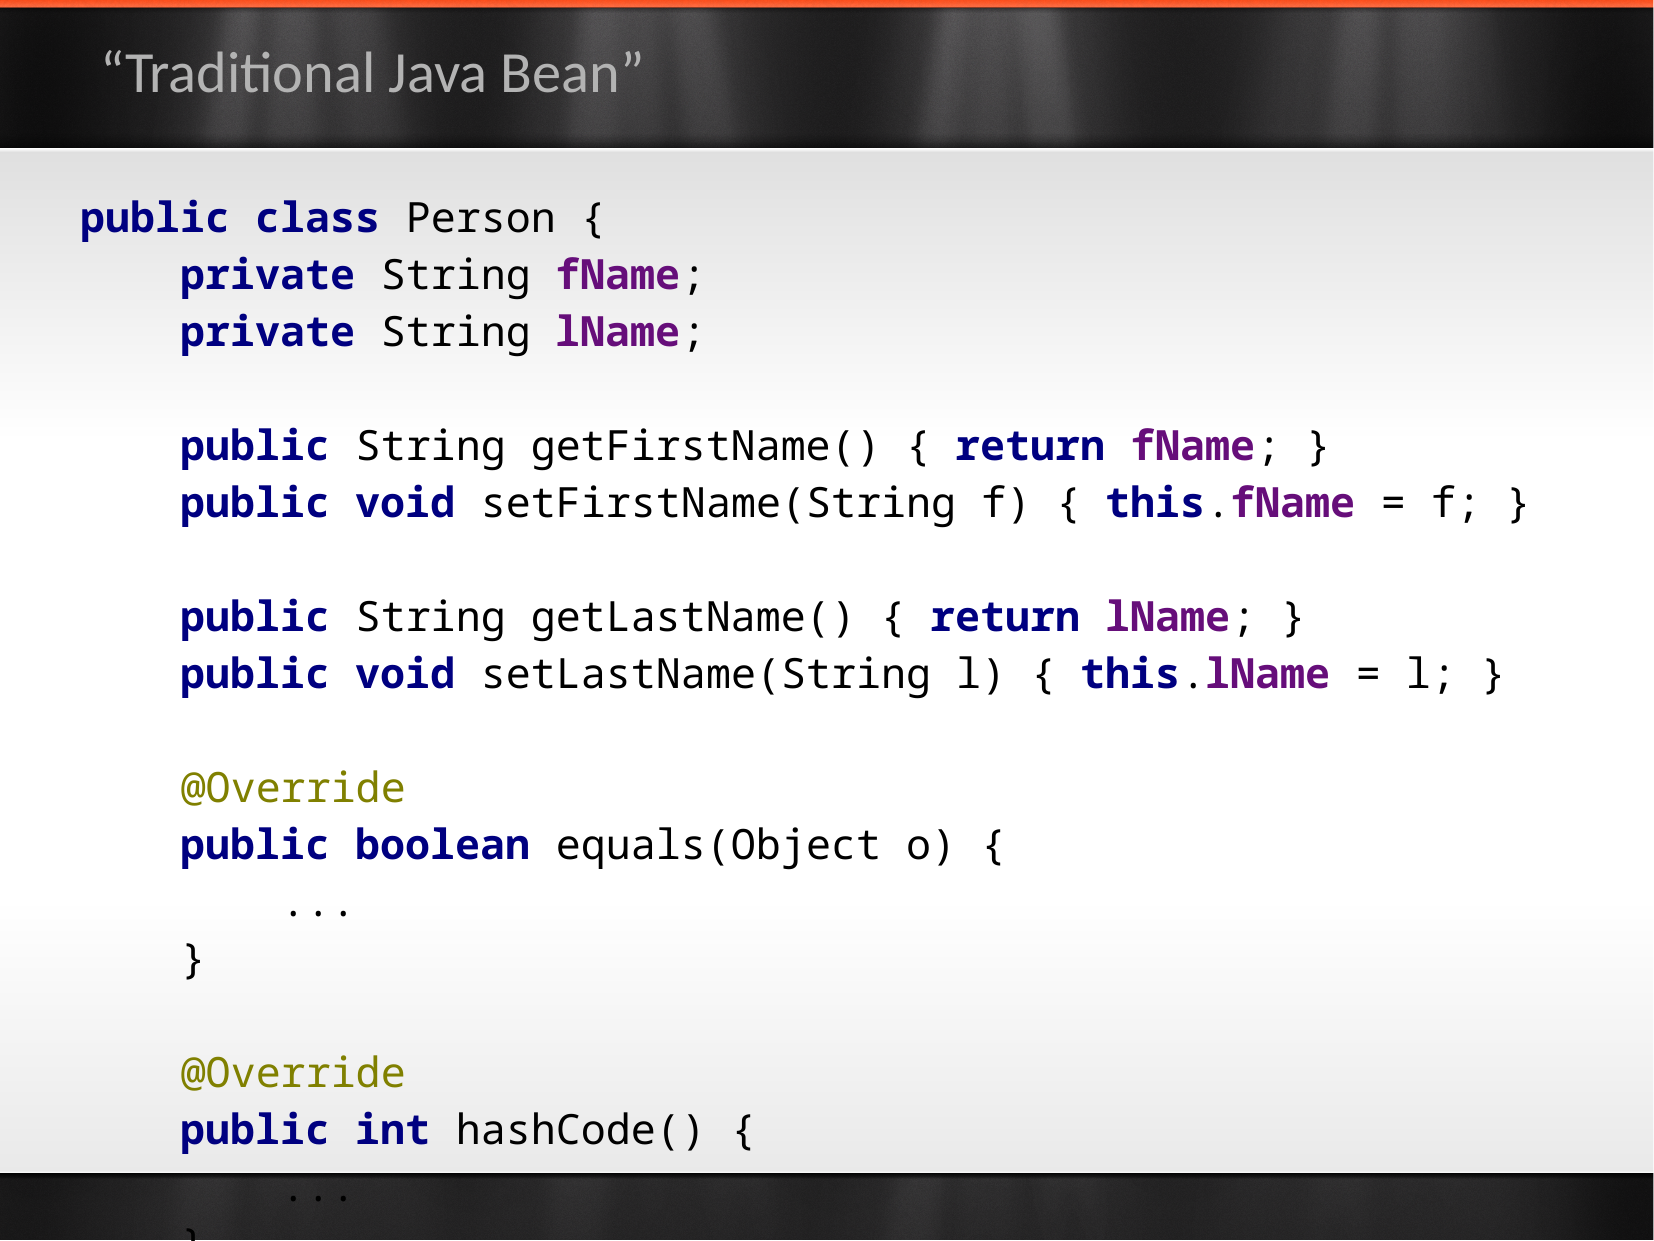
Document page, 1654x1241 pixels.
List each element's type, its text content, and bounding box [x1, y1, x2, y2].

title “Traditional Java Bean” [100, 6, 1589, 151]
subtitle public class Person { private String fName; private String lName; public String getFirstName() { return fName; } public void setFirstName(String f) { this.fName = f; } public String getLastName() { return lName; } public void setLastName(String l) { this.lName = l; } @Override public boolean equals(Object o) { ... } @Override public int hashCode() { ... } } [80, 187, 1570, 1236]
picture [0, 0, 1654, 1240]
